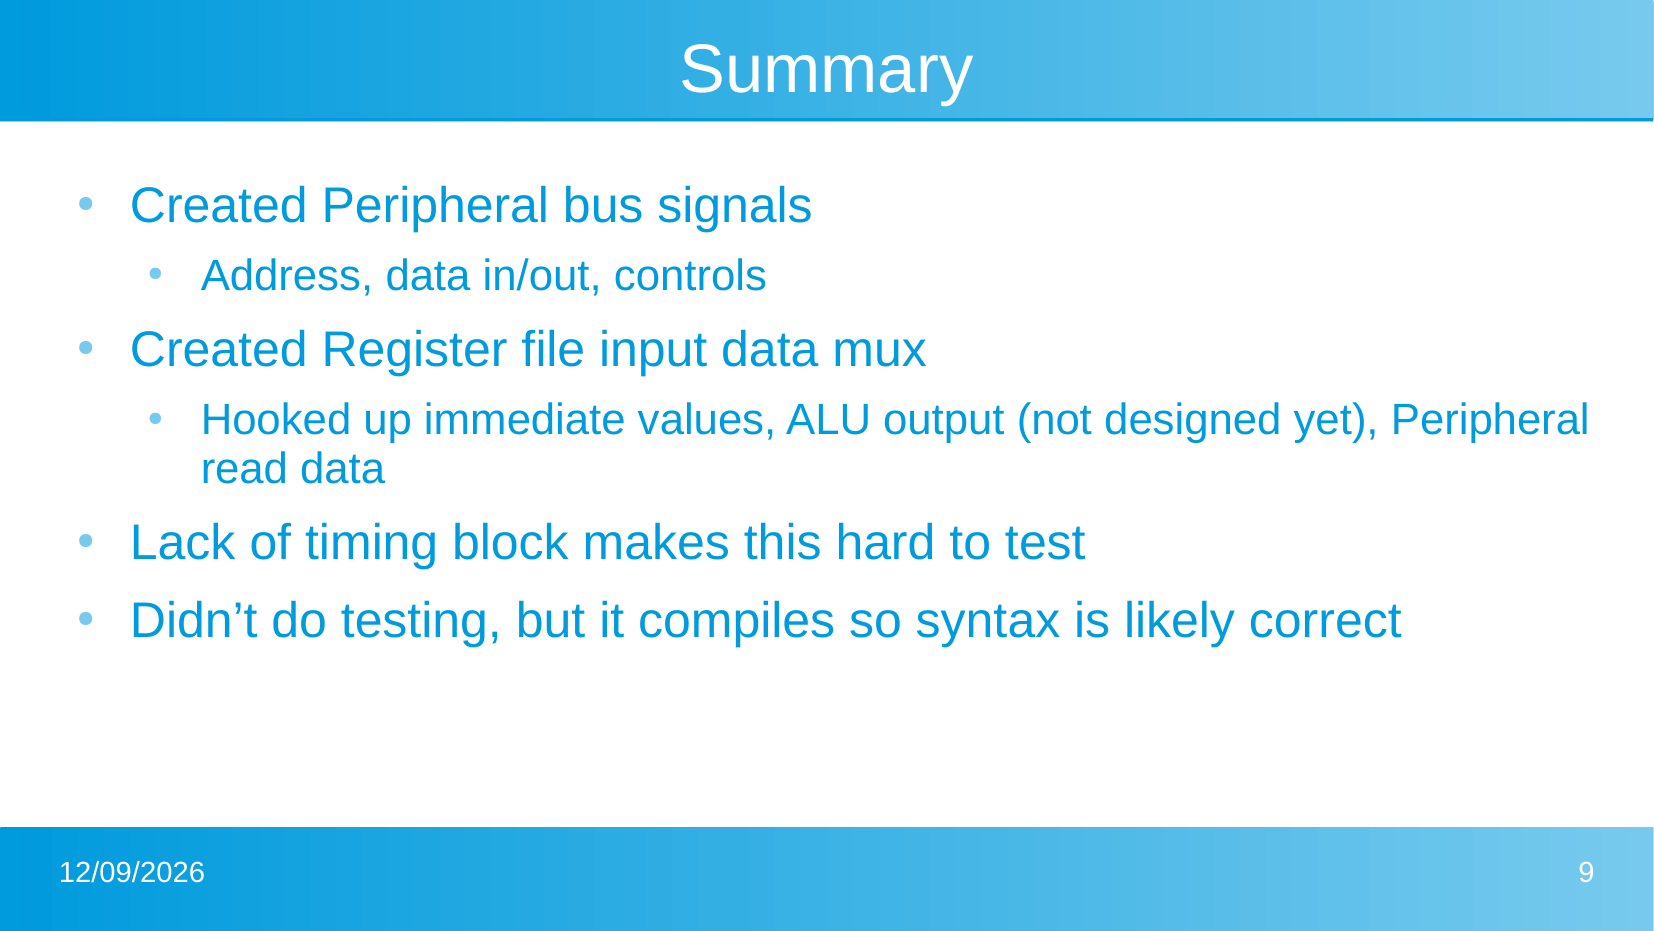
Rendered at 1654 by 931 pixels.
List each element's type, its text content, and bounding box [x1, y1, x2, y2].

title Summary [59, 29, 1595, 108]
list Created Peripheral bus signals Address, data in/out, controls Created Register file input data mux Hooked up immediate values, ALU output (not designed yet), Peripheral read data Lack of timing block makes this hard to test Didn’t do testing, but it compiles so syntax is likely correct [59, 177, 1595, 768]
